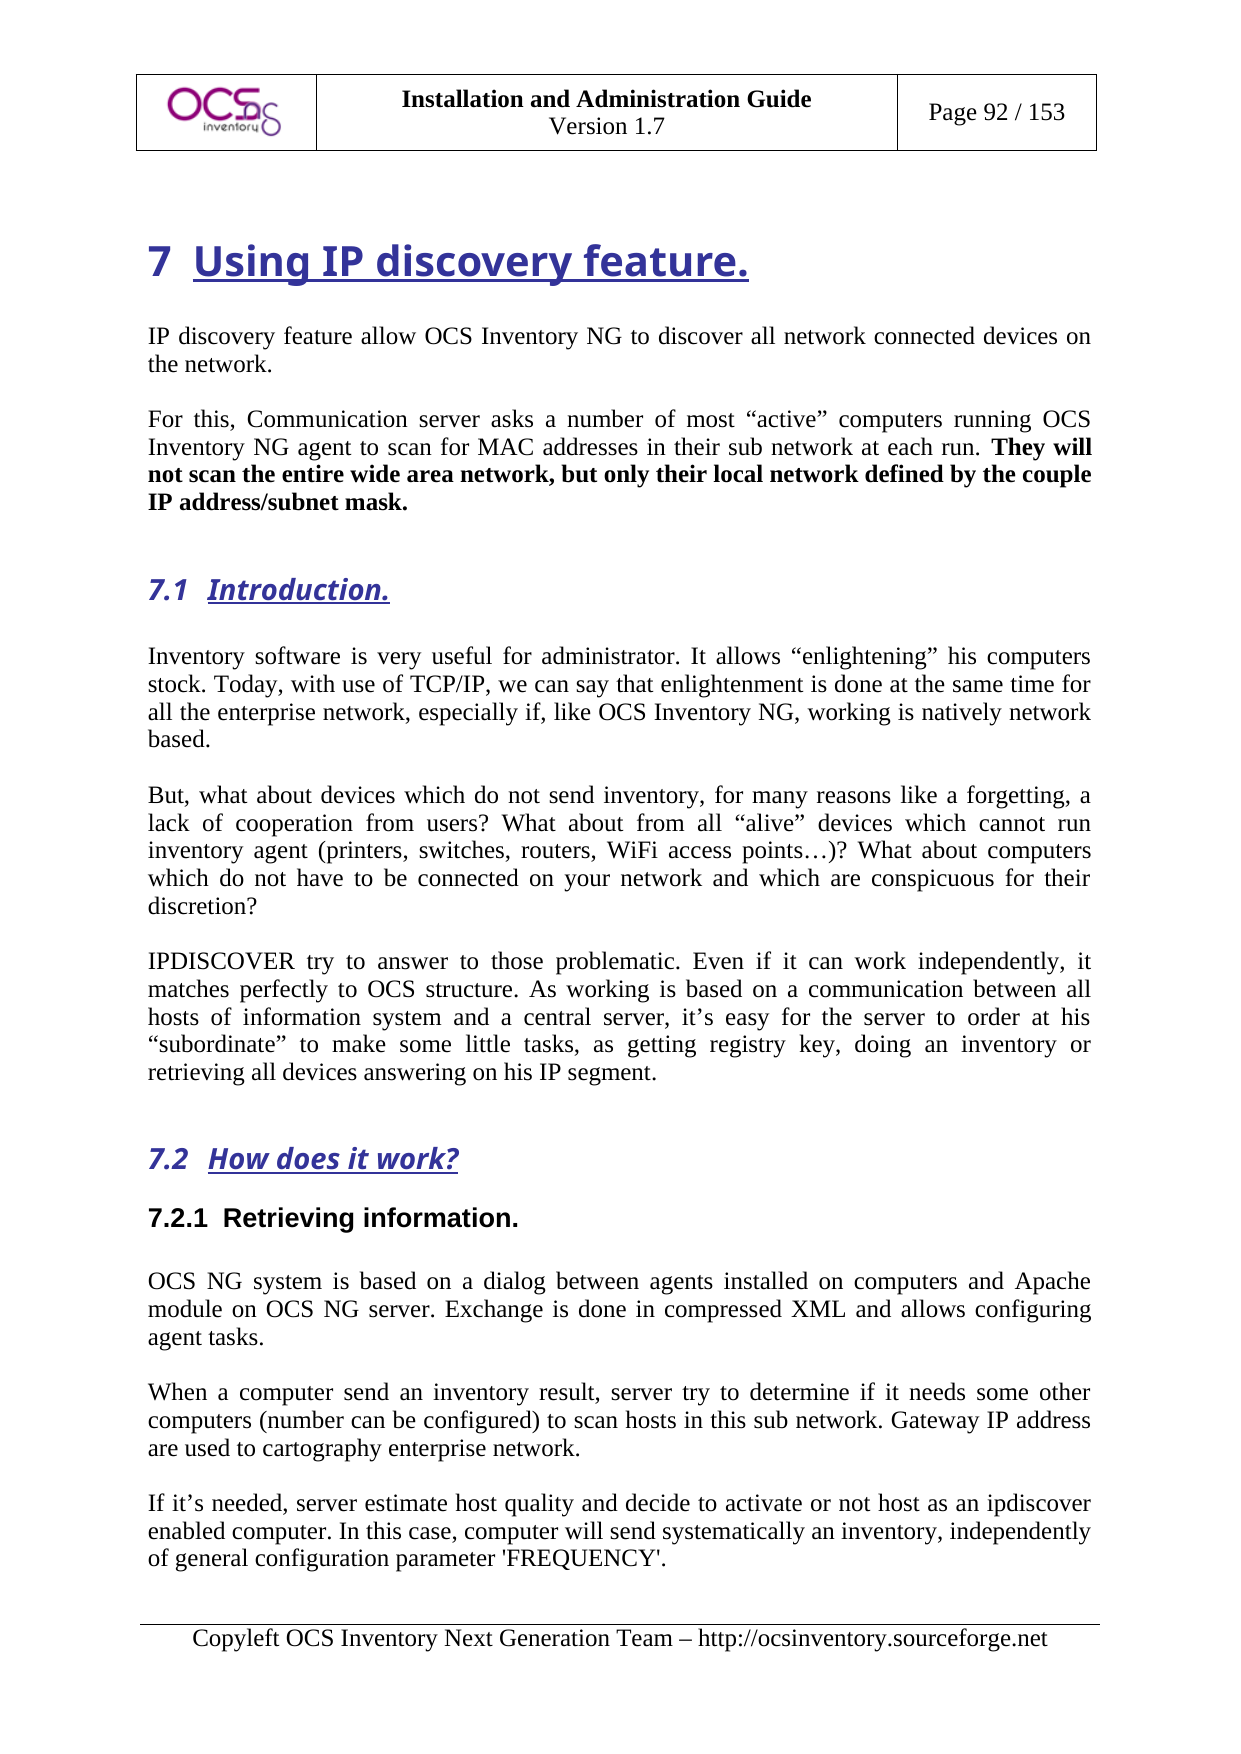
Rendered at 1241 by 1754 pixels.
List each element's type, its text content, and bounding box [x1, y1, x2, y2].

text IPDISCOVER try to answer to those problematic. Even if it can work independently, it matches perfectly to OCS structure. As working is based on a communication between all hosts of information system and a central server, it’s easy for the server to order at his “subordinate” to make some little tasks, as getting registry key, doing an inventory or retrieving all devices answering on his IP segment. [148, 947, 1092, 1086]
text When a computer send an inventory result, server try to determine if it needs some other computers (number can be configured) to scan hosts in this sub network. Gateway IP address are used to cartography enterprise network. [148, 1378, 1092, 1461]
subtitle How does it work? [148, 1138, 1092, 1178]
subtitle Retrieving information. [148, 1203, 1092, 1233]
text If it’s needed, server estimate host quality and decide to activate or not host as an ipdiscover enabled computer. In this case, computer will send systematically an inventory, independently of general configuration parameter 'FREQUENCY'. [148, 1489, 1092, 1572]
text Inventory software is very useful for administrator. It allows “enlightening” his computers stock. Today, with use of TCP/IP, we can say that enlightenment is done at the same time for all the enterprise network, especially if, like OCS Inventory NG, working is natively network based. [148, 642, 1092, 753]
text For this, Communication server asks a number of most “active” computers running OCS Inventory NG agent to scan for MAC addresses in their sub network at each run. They will not scan the entire wide area network, but only their local network defined by the couple IP address/subnet mask. [148, 405, 1092, 516]
subtitle Using IP discovery feature. [148, 231, 1092, 288]
text IP discovery feature allow OCS Inventory NG to discover all network connected devices on the network. [148, 322, 1092, 377]
picture [163, 83, 286, 141]
text But, what about devices which do not send inventory, for many reasons like a forgetting, a lack of cooperation from users? What about from all “alive” devices which cannot run inventory agent (printers, switches, routers, WiFi access points…)? What about computers which do not have to be connected on your network and which are conspicuous for their discretion? [148, 781, 1092, 919]
subtitle Introduction. [148, 569, 1092, 608]
text OCS NG system is based on a dialog between agents installed on computers and Apache module on OCS NG server. Exchange is done in compressed XML and allows configuring agent tasks. [148, 1267, 1092, 1351]
